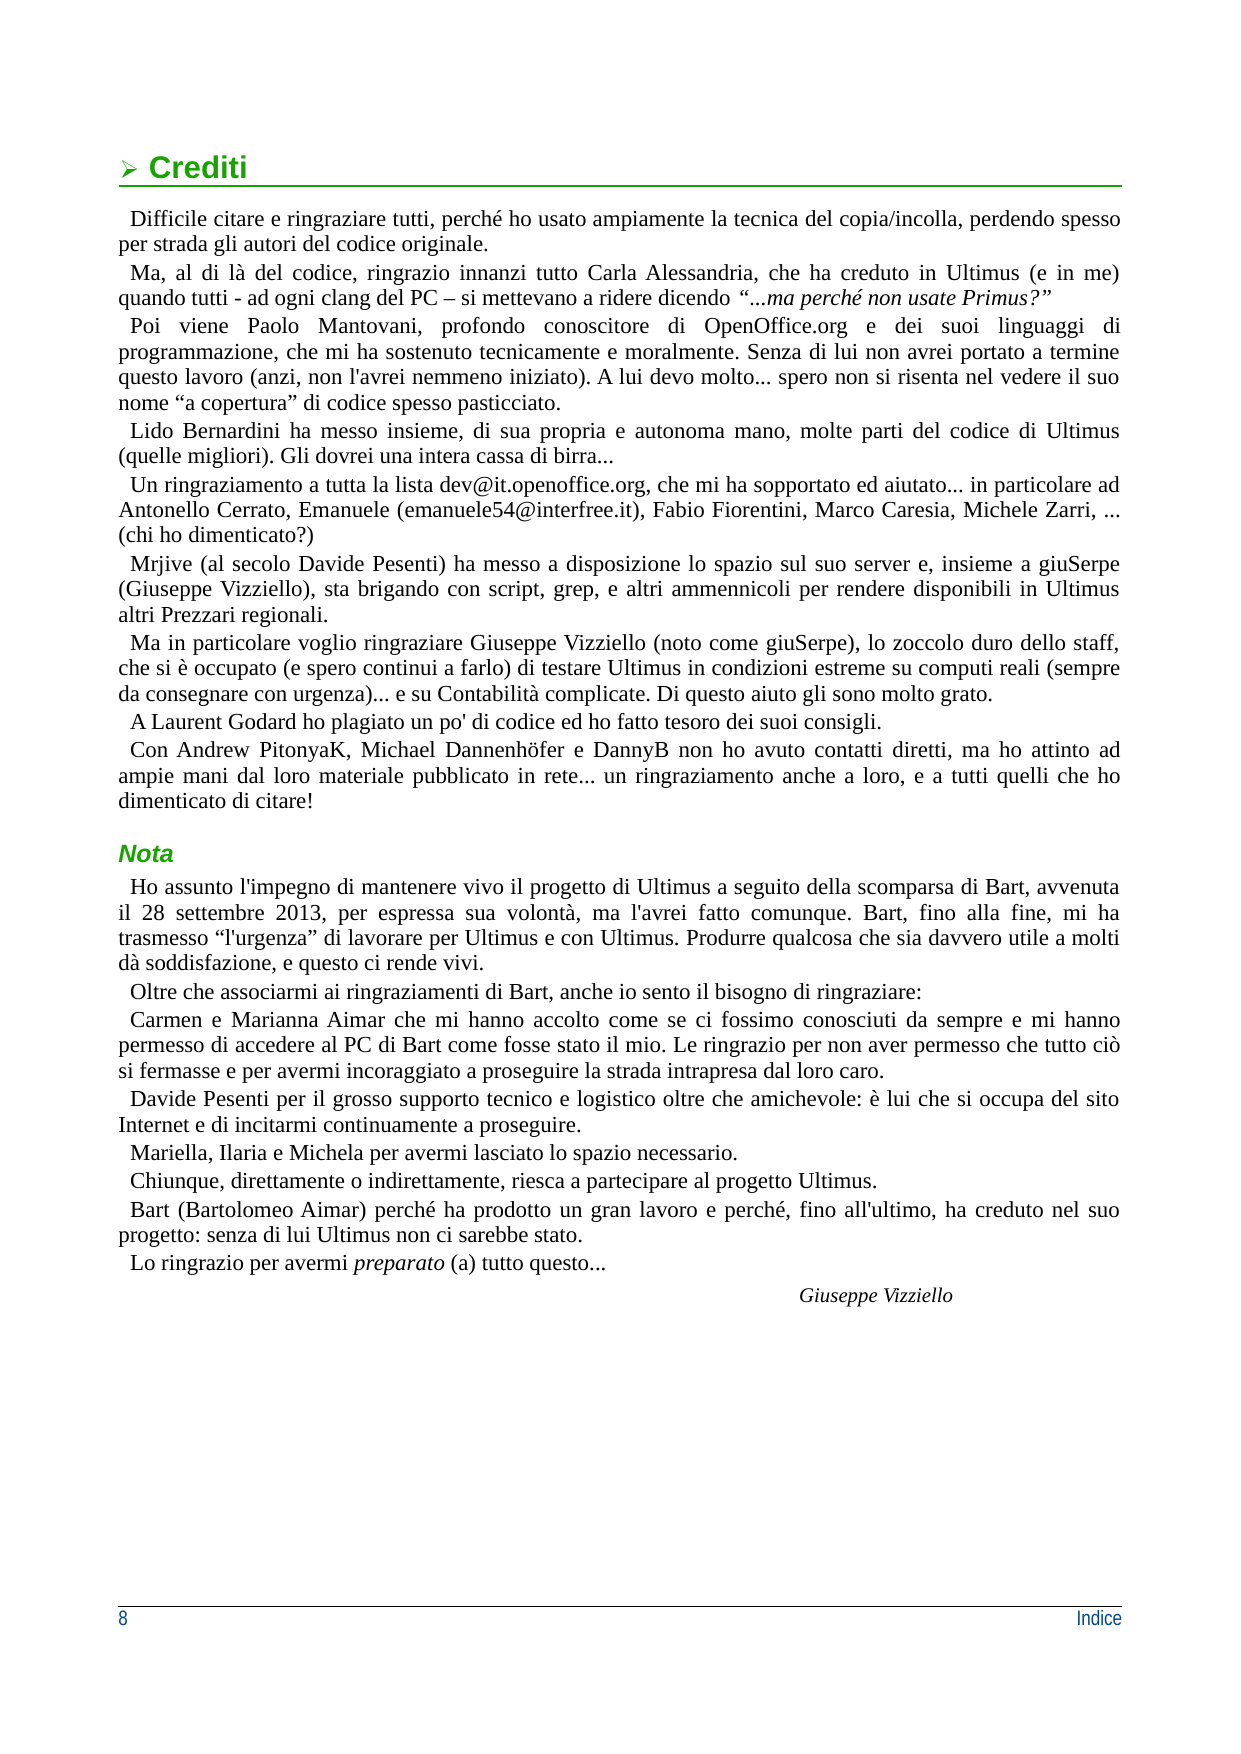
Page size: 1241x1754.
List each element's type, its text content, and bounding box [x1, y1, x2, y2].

text Ma in particolare voglio ringraziare Giuseppe Vizziello (noto come giuSerpe), lo zoccolo duro dello staff, che si è occupato (e spero continui a farlo) di testare Ultimus in condizioni estreme su computi reali (sempre da consegnare con urgenza)... e su Contabilità complicate. Di questo aiuto gli sono molto grato. [118, 630, 1122, 706]
text Mariella, Ilaria e Michela per avermi lasciato lo spazio necessario. [118, 1140, 1122, 1165]
text Mrjive (al secolo Davide Pesenti) ha messo a disposizione lo spazio sul suo server e, insieme a giuSerpe (Giuseppe Vizziello), sta brigando con script, grep, e altri ammennicoli per rendere disponibili in Ultimus altri Prezzari regionali. [118, 551, 1122, 627]
text Bart (Bartolomeo Aimar) perché ha prodotto un gran lavoro e perché, fino all'ultimo, ha creduto nel suo progetto: senza di lui Ultimus non ci sarebbe stato. [118, 1197, 1122, 1247]
text Davide Pesenti per il grosso supporto tecnico e logistico oltre che amichevole: è lui che si occupa del sito Internet e di incitarmi continuamente a proseguire. [118, 1086, 1122, 1137]
text Chiunque, direttamente o indirettamente, riesca a partecipare al progetto Ultimus. [118, 1168, 1122, 1194]
text Oltre che associarmi ai ringraziamenti di Bart, anche io sento il bisogno di ringraziare: [118, 979, 1122, 1004]
text Con Andrew PitonyaK, Michael Dannenhöfer e DannyB non ho avuto contatti diretti, ma ho attinto ad ampie mani dal loro materiale pubblicato in rete... un ringraziamento anche a loro, e a tutti quelli che ho dimenticato di citare! [118, 737, 1122, 814]
text Lido Bernardini ha messo insieme, di sua propria e autonoma mano, molte parti del codice di Ultimus (quelle migliori). Gli dovrei una intera cassa di birra... [118, 418, 1122, 469]
text Lo ringrazio per avermi preparato (a) tutto questo... [118, 1250, 1122, 1276]
subtitle Crediti [119, 150, 1122, 185]
text Poi viene Paolo Mantovani, profondo conoscitore di OpenOffice.org e dei suoi linguaggi di programmazione, che mi ha sostenuto tecnicamente e moralmente. Senza di lui non avrei portato a termine questo lavoro (anzi, non l'avrei nemmeno iniziato). A lui devo molto... spero non si risenta nel vedere il suo nome “a copertura” di codice spesso pasticciato. [118, 313, 1122, 415]
text Ma, al di là del codice, ringrazio innanzi tutto Carla Alessandria, che ha creduto in Ultimus (e in me) quando tutti - ad ogni clang del PC – si mettevano a ridere dicendo “...ma perché non usate Primus?” [118, 259, 1122, 310]
text Carmen e Marianna Aimar che mi hanno accolto come se ci fossimo conosciuti da sempre e mi hanno permesso di accedere al PC di Bart come fosse stato il mio. Le ringrazio per non aver permesso che tutto ciò si fermasse e per avermi incoraggiato a proseguire la strada intrapresa dal loro caro. [118, 1007, 1122, 1083]
text Ho assunto l'impegno di mantenere vivo il progetto di Ultimus a seguito della scomparsa di Bart, avvenuta il 28 settembre 2013, per espressa sua volontà, ma l'avrei fatto comunque. Bart, fino alla fine, mi ha trasmesso “l'urgenza” di lavorare per Ultimus e con Ultimus. Produrre qualcosa che sia davvero utile a molti dà soddisfazione, e questo ci rende vivi. [118, 874, 1122, 976]
text Un ringraziamento a tutta la lista dev@it.openoffice.org, che mi ha sopportato ed aiutato... in particolare ad Antonello Cerrato, Emanuele (emanuele54@interfree.it), Fabio Fiorentini, Marco Caresia, Michele Zarri, ... (chi ho dimenticato?) [118, 472, 1122, 548]
table_header Giuseppe Vizziello [620, 1279, 1122, 1318]
table_header [118, 1279, 620, 1318]
text Difficile citare e ringraziare tutti, perché ho usato ampiamente la tecnica del copia/incolla, perdendo spesso per strada gli autori del codice originale. [118, 206, 1122, 257]
text A Laurent Godard ho plagiato un po' di codice ed ho fatto tesoro dei suoi consigli. [118, 709, 1122, 734]
subtitle Nota [118, 840, 1122, 868]
